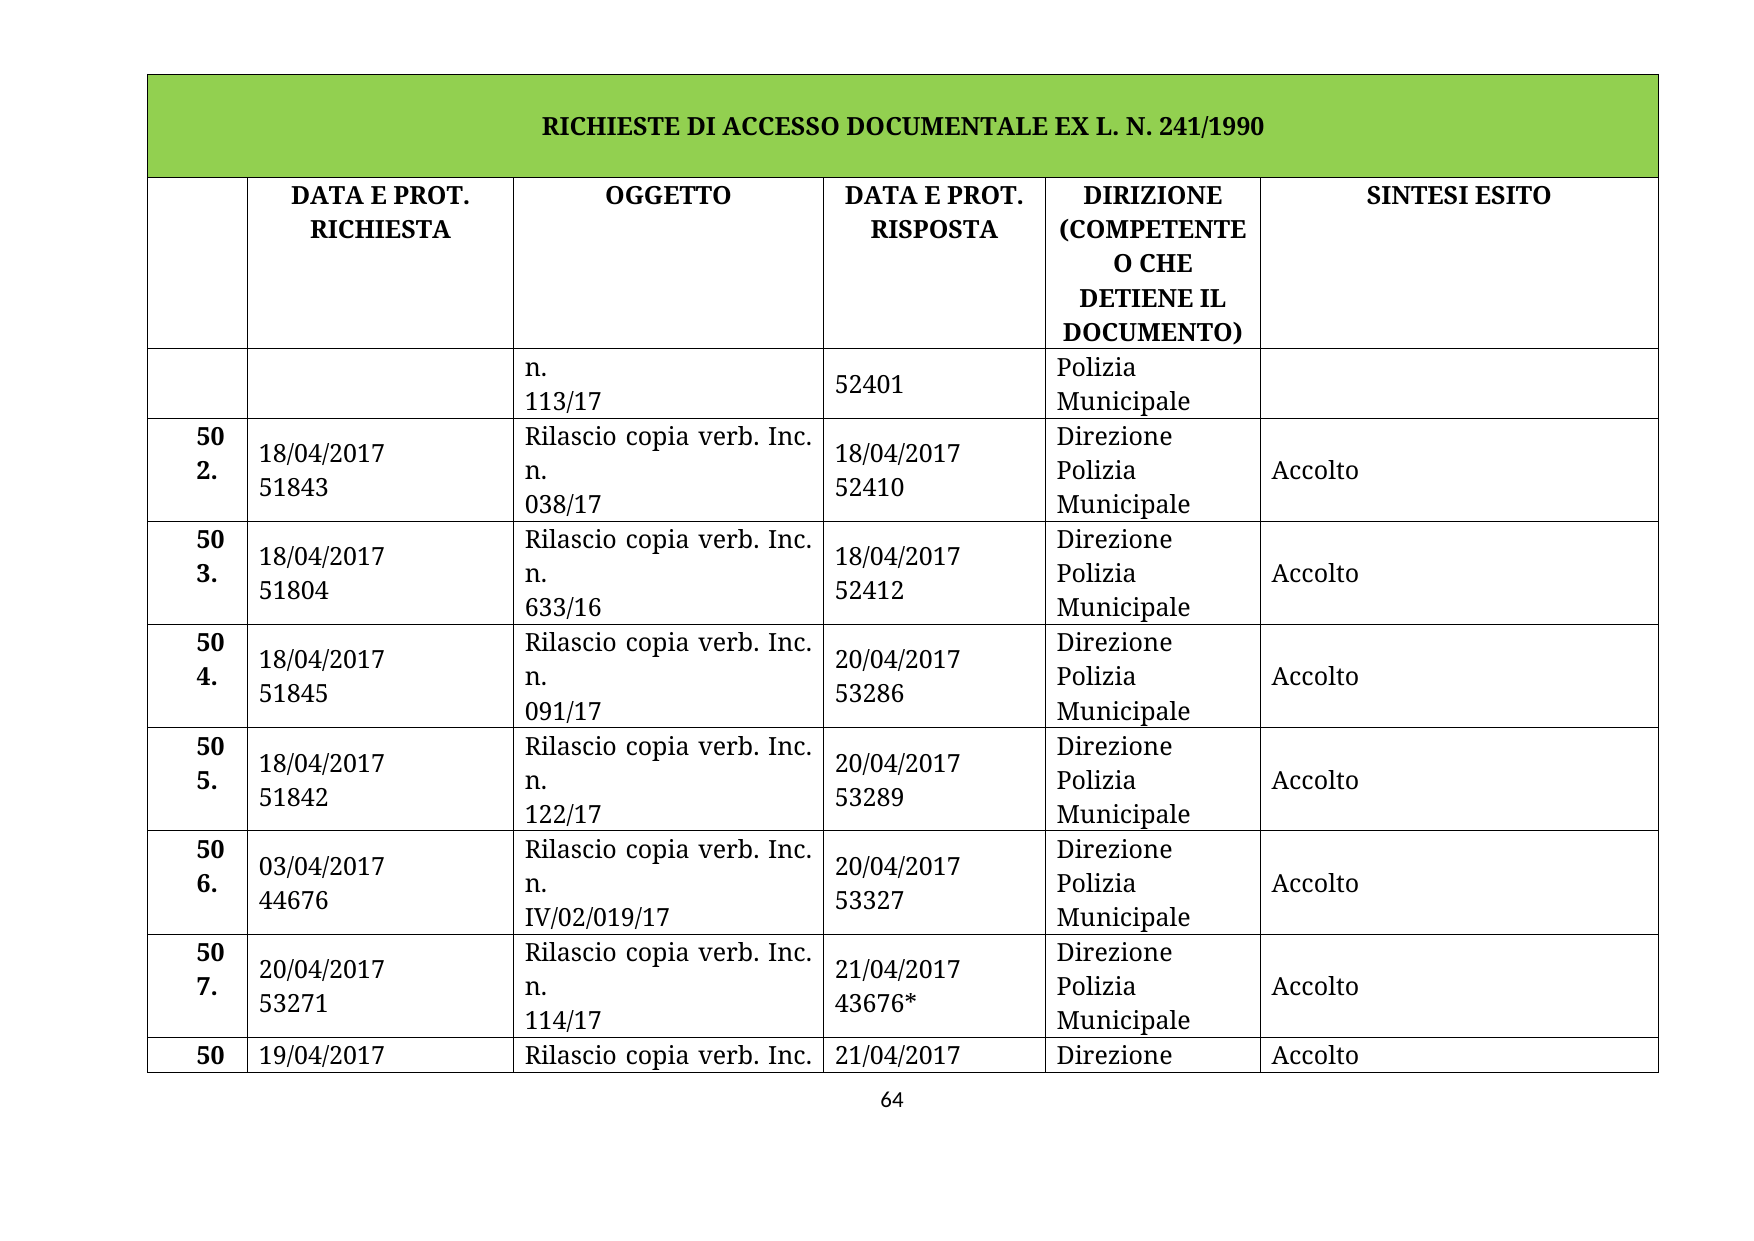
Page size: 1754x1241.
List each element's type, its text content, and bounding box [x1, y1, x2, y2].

table_cell Accolto [1261, 831, 1658, 934]
table_cell [1261, 349, 1658, 417]
table_cell 20/04/2017 53271 [248, 935, 513, 1037]
table_cell Accolto [1261, 625, 1658, 727]
table_cell Direzione Polizia Municipale [1046, 522, 1260, 624]
table_cell SINTESI ESITO [1261, 178, 1658, 348]
table_cell Accolto [1261, 419, 1658, 521]
table_cell [148, 349, 247, 417]
table_cell DATA E PROT. RISPOSTA [824, 178, 1045, 348]
table_cell [148, 831, 247, 934]
table_cell DIRIZIONE (COMPETENTE O CHE DETIENE IL DOCUMENTO) [1046, 178, 1260, 348]
table_cell Direzione Polizia Municipale [1046, 728, 1260, 830]
table_cell Polizia Municipale [1046, 349, 1260, 417]
table_cell 18/04/2017 52410 [824, 419, 1045, 521]
table_cell Direzione Polizia Municipale [1046, 831, 1260, 934]
table_cell Rilascio copia verb. Inc. [514, 1038, 823, 1072]
table_cell Rilascio copia verb. Inc. n. 633/16 [514, 522, 823, 624]
table_cell 18/04/2017 51842 [248, 728, 513, 830]
table_cell [148, 419, 247, 521]
table_cell [148, 935, 247, 1037]
table_cell 19/04/2017 [248, 1038, 513, 1072]
table_cell OGGETTO [514, 178, 823, 348]
table_cell Rilascio copia verb. Inc. n. 038/17 [514, 419, 823, 521]
table_cell Rilascio copia verb. Inc. n. IV/02/019/17 [514, 831, 823, 934]
table_cell [148, 1038, 247, 1072]
table_cell DATA E PROT. RICHIESTA [248, 178, 513, 348]
table_cell [148, 178, 247, 348]
table_cell Direzione Polizia Municipale [1046, 625, 1260, 727]
table_cell 18/04/2017 51804 [248, 522, 513, 624]
table_cell 20/04/2017 53289 [824, 728, 1045, 830]
table_cell Accolto [1261, 728, 1658, 830]
table_cell [248, 349, 513, 417]
table_cell Rilascio copia verb. Inc. n. 091/17 [514, 625, 823, 727]
table_cell [148, 625, 247, 727]
table_cell 18/04/2017 52412 [824, 522, 1045, 624]
table_cell Direzione [1046, 1038, 1260, 1072]
table_cell 21/04/2017 [824, 1038, 1045, 1072]
table_cell 03/04/2017 44676 [248, 831, 513, 934]
table_cell n. 113/17 [514, 349, 823, 417]
table_cell Accolto [1261, 1038, 1658, 1072]
table_cell [148, 522, 247, 624]
table_cell 21/04/2017 43676* [824, 935, 1045, 1037]
table_cell 52401 [824, 349, 1045, 417]
table_cell 18/04/2017 51843 [248, 419, 513, 521]
table_cell 20/04/2017 53327 [824, 831, 1045, 934]
table_cell 20/04/2017 53286 [824, 625, 1045, 727]
table_cell Direzione Polizia Municipale [1046, 935, 1260, 1037]
table_cell Rilascio copia verb. Inc. n. 114/17 [514, 935, 823, 1037]
table_header RICHIESTE DI ACCESSO DOCUMENTALE EX L. N. 241/1990 [148, 75, 1658, 177]
table_cell Accolto [1261, 522, 1658, 624]
table_cell Direzione Polizia Municipale [1046, 419, 1260, 521]
table_cell Accolto [1261, 935, 1658, 1037]
table_cell 18/04/2017 51845 [248, 625, 513, 727]
table_cell [148, 728, 247, 830]
table_cell Rilascio copia verb. Inc. n. 122/17 [514, 728, 823, 830]
